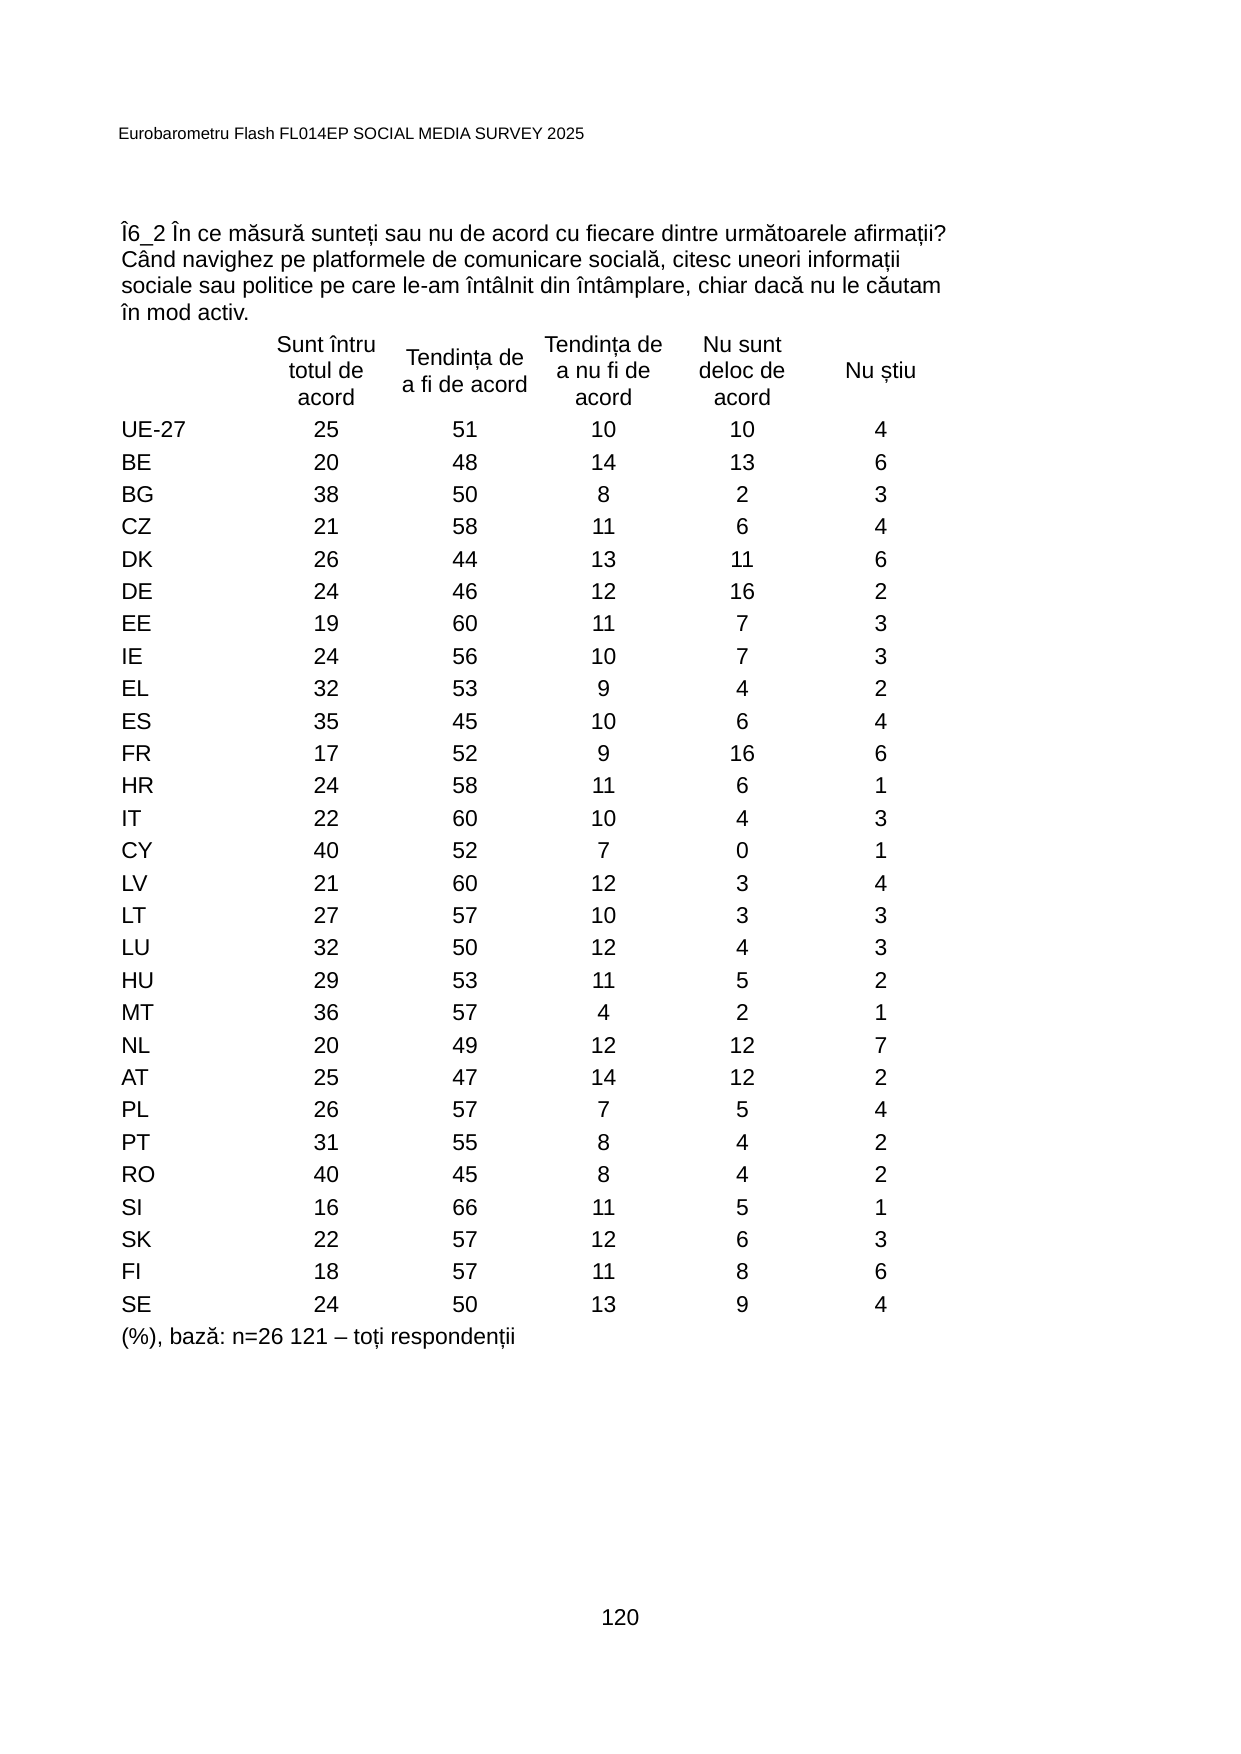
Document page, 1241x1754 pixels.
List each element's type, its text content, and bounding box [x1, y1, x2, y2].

table_cell 55 [395, 1126, 534, 1158]
table_cell 7 [673, 640, 811, 672]
table_cell 2 [811, 1126, 950, 1158]
table_cell 36 [257, 996, 395, 1028]
table_cell Nu știu [811, 328, 950, 413]
table_cell 9 [673, 1288, 811, 1320]
table_cell 40 [257, 1158, 395, 1191]
table_cell 3 [811, 1223, 950, 1255]
table_cell 4 [811, 1093, 950, 1126]
table_cell 31 [257, 1126, 395, 1158]
table_cell IT [118, 802, 257, 834]
table_cell 45 [395, 705, 534, 737]
table_cell 24 [257, 640, 395, 672]
table_cell 16 [257, 1191, 395, 1223]
table_cell CY [118, 834, 257, 867]
table_cell 4 [811, 1288, 950, 1320]
table_cell 51 [395, 413, 534, 445]
table_cell 3 [811, 608, 950, 640]
table_cell 3 [673, 867, 811, 899]
table_cell 57 [395, 1223, 534, 1255]
table_cell ES [118, 705, 257, 737]
table_cell 12 [534, 1029, 673, 1061]
table_cell 10 [534, 802, 673, 834]
table_cell 27 [257, 899, 395, 931]
table_cell 2 [811, 964, 950, 996]
table_cell 4 [673, 672, 811, 704]
table_cell 11 [534, 769, 673, 802]
table_cell 2 [673, 478, 811, 510]
table_cell SI [118, 1191, 257, 1223]
table_cell 11 [534, 964, 673, 996]
table_cell 57 [395, 899, 534, 931]
table_cell 4 [673, 1126, 811, 1158]
table_cell 4 [811, 705, 950, 737]
table_cell 49 [395, 1029, 534, 1061]
table_cell 6 [811, 737, 950, 769]
table_cell 4 [673, 1158, 811, 1191]
table_cell 53 [395, 672, 534, 704]
table_cell PL [118, 1093, 257, 1126]
table_cell 16 [673, 575, 811, 607]
table_cell 18 [257, 1255, 395, 1288]
table_cell 11 [673, 543, 811, 575]
table_cell AT [118, 1061, 257, 1093]
table_cell 12 [534, 867, 673, 899]
table_cell HU [118, 964, 257, 996]
table_cell 9 [534, 672, 673, 704]
table_cell IE [118, 640, 257, 672]
table_cell 66 [395, 1191, 534, 1223]
table_cell 8 [673, 1255, 811, 1288]
table_cell 6 [673, 705, 811, 737]
table_cell (%), bază: n=26 121 – toți respondenții [118, 1320, 950, 1352]
table_header Î6_2 În ce măsură sunteți sau nu de acord cu fiecare dintre următoarele afirmații? Când navighez pe platformele de comunicare socială, citesc uneori informații sociale sau politice pe care le-am întâlnit din întâmplare, chiar dacă nu le căutam în mod activ. [118, 217, 950, 328]
table_cell 4 [811, 413, 950, 445]
table_cell 12 [534, 931, 673, 964]
table_cell DE [118, 575, 257, 607]
table_cell 11 [534, 1255, 673, 1288]
table_cell 21 [257, 510, 395, 543]
table_cell 6 [673, 769, 811, 802]
table_cell 22 [257, 802, 395, 834]
table_cell 26 [257, 543, 395, 575]
table_cell 6 [811, 543, 950, 575]
table_cell 0 [673, 834, 811, 867]
table_cell 12 [534, 1223, 673, 1255]
table_cell 25 [257, 413, 395, 445]
table_cell 60 [395, 608, 534, 640]
table_cell 11 [534, 510, 673, 543]
table_cell 6 [811, 1255, 950, 1288]
table_cell 6 [673, 1223, 811, 1255]
table_cell 13 [673, 445, 811, 478]
table_cell 58 [395, 769, 534, 802]
table_cell 57 [395, 996, 534, 1028]
table_cell 46 [395, 575, 534, 607]
table_cell 13 [534, 543, 673, 575]
table_cell 11 [534, 1191, 673, 1223]
table_cell UE-27 [118, 413, 257, 445]
table_cell 60 [395, 802, 534, 834]
table_cell 20 [257, 1029, 395, 1061]
table_cell 50 [395, 931, 534, 964]
table_cell DK [118, 543, 257, 575]
table_cell BE [118, 445, 257, 478]
table_cell 7 [673, 608, 811, 640]
table_cell 3 [811, 931, 950, 964]
table_cell 10 [673, 413, 811, 445]
table_cell SK [118, 1223, 257, 1255]
table_cell 53 [395, 964, 534, 996]
table_cell 7 [811, 1029, 950, 1061]
table_cell SE [118, 1288, 257, 1320]
table_cell 12 [534, 575, 673, 607]
table_cell 5 [673, 1093, 811, 1126]
table_cell 4 [811, 510, 950, 543]
table_cell 47 [395, 1061, 534, 1093]
table_cell 52 [395, 834, 534, 867]
table_cell 22 [257, 1223, 395, 1255]
table_cell 4 [811, 867, 950, 899]
table_cell 3 [811, 640, 950, 672]
table_cell 16 [673, 737, 811, 769]
table_cell 57 [395, 1093, 534, 1126]
table_cell 2 [811, 1158, 950, 1191]
table_cell Tendința de a fi de acord [395, 328, 534, 413]
table_cell 4 [673, 802, 811, 834]
table_cell 38 [257, 478, 395, 510]
table_cell 56 [395, 640, 534, 672]
table_cell 50 [395, 478, 534, 510]
table_cell 21 [257, 867, 395, 899]
table_cell 1 [811, 1191, 950, 1223]
table_cell 3 [811, 899, 950, 931]
table_cell [118, 328, 257, 413]
table_cell LV [118, 867, 257, 899]
table_cell EE [118, 608, 257, 640]
table_cell 7 [534, 1093, 673, 1126]
table_cell 3 [811, 478, 950, 510]
table_cell HR [118, 769, 257, 802]
table_cell 29 [257, 964, 395, 996]
table_cell 40 [257, 834, 395, 867]
table_cell LU [118, 931, 257, 964]
table_cell 20 [257, 445, 395, 478]
table_cell 10 [534, 413, 673, 445]
table_cell 24 [257, 1288, 395, 1320]
table_cell 3 [673, 899, 811, 931]
table_cell 7 [534, 834, 673, 867]
table_cell 10 [534, 705, 673, 737]
table_cell 17 [257, 737, 395, 769]
table_cell NL [118, 1029, 257, 1061]
table_cell 25 [257, 1061, 395, 1093]
table_cell RO [118, 1158, 257, 1191]
table_cell 2 [811, 672, 950, 704]
table_cell 2 [811, 575, 950, 607]
table_cell 5 [673, 1191, 811, 1223]
table_cell 35 [257, 705, 395, 737]
table_cell 8 [534, 1126, 673, 1158]
table_cell Nu sunt deloc de acord [673, 328, 811, 413]
table_cell CZ [118, 510, 257, 543]
table_cell 6 [673, 510, 811, 543]
table_cell Tendința de a nu fi de acord [534, 328, 673, 413]
table_cell 48 [395, 445, 534, 478]
table_cell 58 [395, 510, 534, 543]
table_cell 24 [257, 769, 395, 802]
table_cell 52 [395, 737, 534, 769]
table_cell 24 [257, 575, 395, 607]
table_cell 10 [534, 640, 673, 672]
table_cell 10 [534, 899, 673, 931]
table_cell 1 [811, 769, 950, 802]
table_cell PT [118, 1126, 257, 1158]
table_cell 44 [395, 543, 534, 575]
table_cell 5 [673, 964, 811, 996]
table_cell 12 [673, 1061, 811, 1093]
table_cell 6 [811, 445, 950, 478]
table_cell 60 [395, 867, 534, 899]
table_cell 4 [673, 931, 811, 964]
table_cell 32 [257, 931, 395, 964]
table_cell 12 [673, 1029, 811, 1061]
table_cell 4 [534, 996, 673, 1028]
table_cell 11 [534, 608, 673, 640]
table_cell 2 [673, 996, 811, 1028]
table_cell 50 [395, 1288, 534, 1320]
table_cell 26 [257, 1093, 395, 1126]
table_cell 13 [534, 1288, 673, 1320]
table_cell FR [118, 737, 257, 769]
table_cell 9 [534, 737, 673, 769]
table_cell 3 [811, 802, 950, 834]
table_cell EL [118, 672, 257, 704]
table_cell 8 [534, 1158, 673, 1191]
table_cell Sunt întru totul de acord [257, 328, 395, 413]
table_cell 8 [534, 478, 673, 510]
table_cell 45 [395, 1158, 534, 1191]
table_cell 57 [395, 1255, 534, 1288]
table_cell 14 [534, 445, 673, 478]
table_cell 2 [811, 1061, 950, 1093]
table_cell LT [118, 899, 257, 931]
table_cell 32 [257, 672, 395, 704]
table_cell BG [118, 478, 257, 510]
table_cell 1 [811, 996, 950, 1028]
table_cell FI [118, 1255, 257, 1288]
table_cell MT [118, 996, 257, 1028]
table_cell 1 [811, 834, 950, 867]
table_cell 14 [534, 1061, 673, 1093]
table_cell 19 [257, 608, 395, 640]
